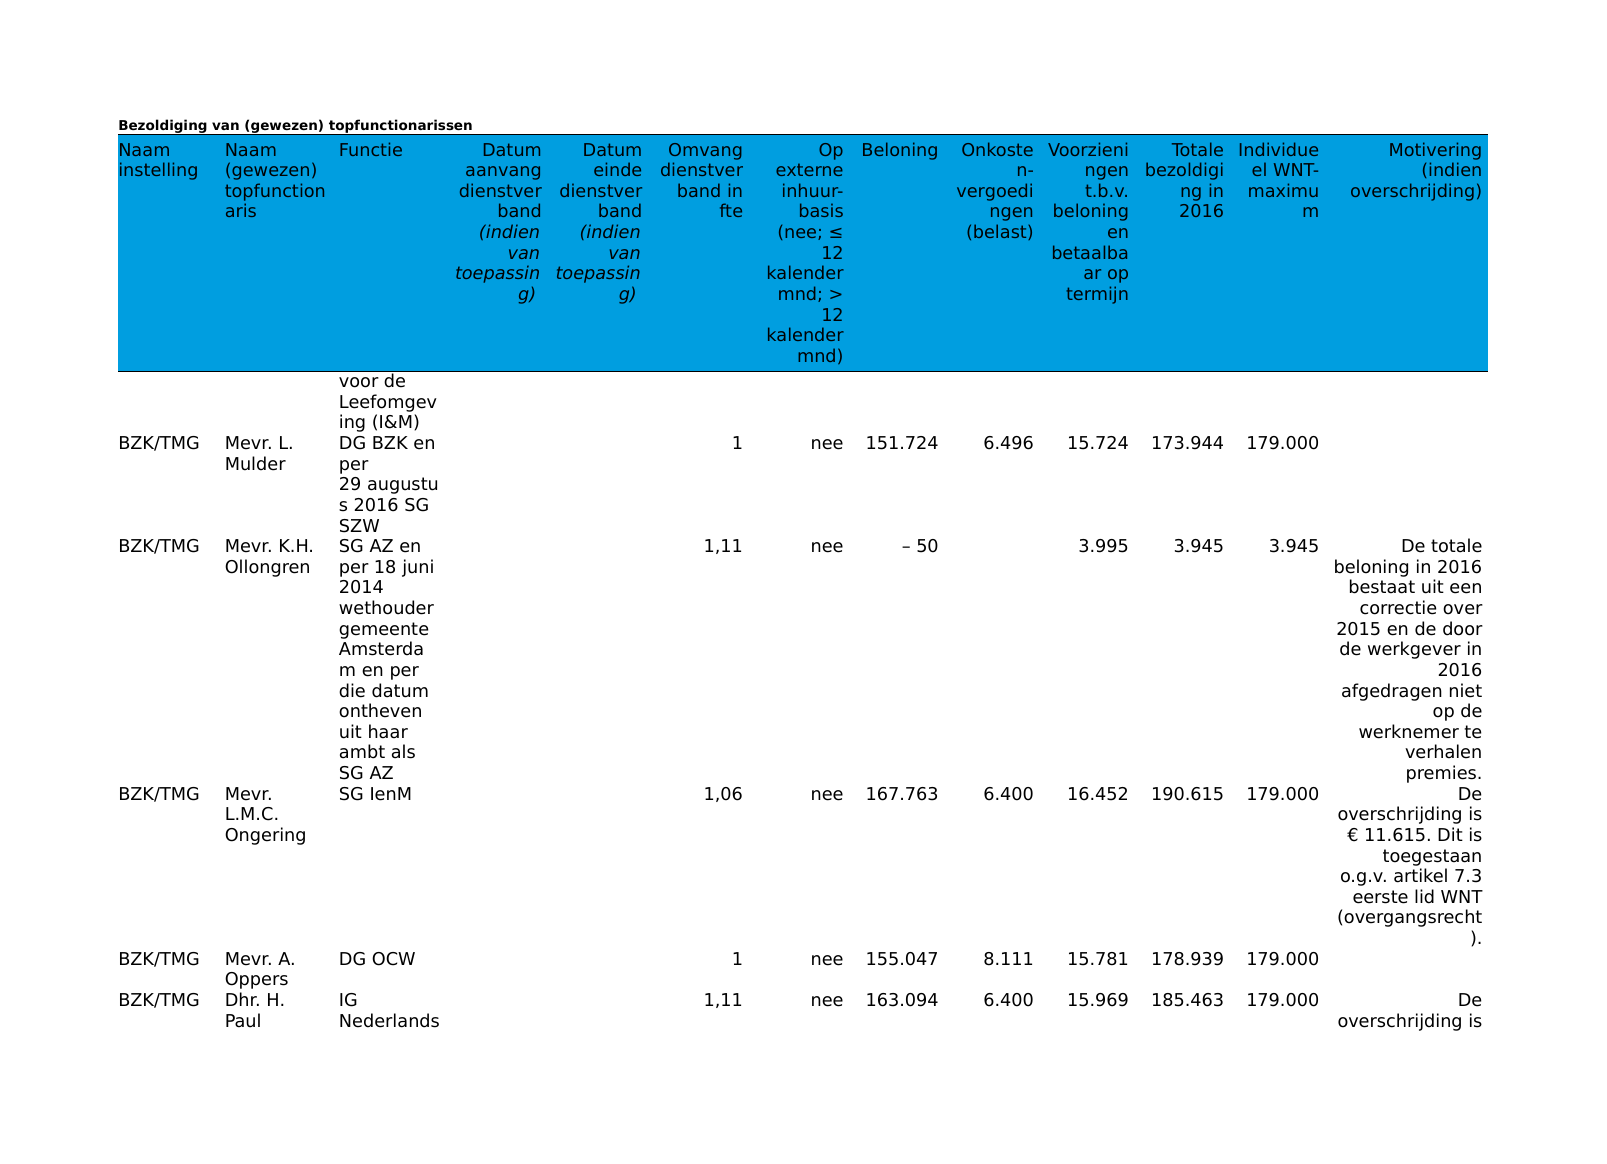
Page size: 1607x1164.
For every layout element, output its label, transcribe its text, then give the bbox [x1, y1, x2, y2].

table_cell [1325, 949, 1488, 990]
table_cell 179.000 [1230, 433, 1325, 536]
table_cell De overschrijding is [1325, 990, 1488, 1031]
table_cell 3.945 [1135, 536, 1230, 784]
table_cell [548, 949, 648, 990]
table_cell 3.945 [1230, 536, 1325, 784]
table_cell [548, 372, 648, 433]
table_cell Datum aanvang dienstverband (indien van toepassing) [447, 135, 547, 371]
table_cell 1,06 [648, 784, 749, 949]
table_cell 1 [648, 949, 749, 990]
table_header Bezoldiging van (gewezen) topfunctionarissen [118, 118, 1488, 134]
table_cell [1230, 372, 1325, 433]
table_cell Omvang dienstverband in fte [648, 135, 749, 371]
table_cell DG OCW [333, 949, 447, 990]
table_cell 3.995 [1040, 536, 1135, 784]
table_cell [447, 784, 547, 949]
table_cell [548, 433, 648, 536]
table_cell Totale bezoldiging in 2016 [1135, 135, 1230, 371]
table_cell BZK/TMG [118, 990, 219, 1031]
table_cell 167.763 [849, 784, 944, 949]
table_cell [1325, 433, 1488, 536]
table_cell Voorzieningen t.b.v. beloningen betaalbaar op termijn [1040, 135, 1135, 371]
table_cell 173.944 [1135, 433, 1230, 536]
table_cell 185.463 [1135, 990, 1230, 1031]
table_cell Naam (gewezen) topfunctionaris [219, 135, 333, 371]
table_cell Motivering (indien overschrijding) [1325, 135, 1488, 371]
table_cell 151.724 [849, 433, 944, 536]
table_cell Naam instelling [118, 135, 219, 371]
table_cell [548, 990, 648, 1031]
table_cell Mevr. L. Mulder [219, 433, 333, 536]
table_cell [849, 372, 944, 433]
table_cell 163.094 [849, 990, 944, 1031]
table_cell nee [749, 433, 849, 536]
table_cell nee [749, 990, 849, 1031]
table_cell De overschrijding is € 11.615. Dit is toegestaan o.g.v. artikel 7.3 eerste lid WNT (overgangsrecht). [1325, 784, 1488, 949]
table_cell Beloning [849, 135, 944, 371]
table_cell Op externe inhuur-basis (nee; ≤ 12 kalendermnd; > 12 kalendermnd) [749, 135, 849, 371]
table_cell 179.000 [1230, 990, 1325, 1031]
table_cell Mevr. A. Oppers [219, 949, 333, 990]
table_cell Functie [333, 135, 447, 371]
table_cell nee [749, 784, 849, 949]
table_cell 15.724 [1040, 433, 1135, 536]
table_cell [1325, 372, 1488, 433]
table_cell BZK/TMG [118, 536, 219, 784]
table_cell [118, 372, 219, 433]
table_cell – 50 [849, 536, 944, 784]
table_cell SG IenM [333, 784, 447, 949]
table_cell 1,11 [648, 990, 749, 1031]
table_cell 190.615 [1135, 784, 1230, 949]
table_cell 6.496 [944, 433, 1039, 536]
table_cell 16.452 [1040, 784, 1135, 949]
table_cell Dhr. H. Paul [219, 990, 333, 1031]
table_cell [1135, 372, 1230, 433]
table_cell [749, 372, 849, 433]
table_cell BZK/TMG [118, 784, 219, 949]
table_cell [447, 949, 547, 990]
table_cell [447, 372, 547, 433]
table_cell [447, 990, 547, 1031]
table_cell 179.000 [1230, 949, 1325, 990]
table_cell 15.969 [1040, 990, 1135, 1031]
table_cell nee [749, 949, 849, 990]
table_cell Mevr. K.H. Ollongren [219, 536, 333, 784]
table_cell 1 [648, 433, 749, 536]
table_cell 15.781 [1040, 949, 1135, 990]
table_cell [447, 433, 547, 536]
table_cell Datum einde dienstverband (indien van toepassing) [548, 135, 648, 371]
table_cell Individueel WNT- maximum [1230, 135, 1325, 371]
table_cell 1,11 [648, 536, 749, 784]
table_cell [944, 372, 1039, 433]
table_cell [1040, 372, 1135, 433]
table_cell [548, 536, 648, 784]
table_cell 178.939 [1135, 949, 1230, 990]
table_cell [648, 372, 749, 433]
table_cell [447, 536, 547, 784]
table_cell De totale beloning in 2016 bestaat uit een correctie over 2015 en de door de werkgever in 2016 afgedragen niet op de werknemer te verhalen premies. [1325, 536, 1488, 784]
table_cell nee [749, 536, 849, 784]
table_cell Onkosten-vergoedingen (belast) [944, 135, 1039, 371]
table_cell 179.000 [1230, 784, 1325, 949]
table_cell 6.400 [944, 784, 1039, 949]
table_cell SG AZ en per 18 juni 2014 wethouder gemeente Amsterdam en per die datum ontheven uit haar ambt als SG AZ [333, 536, 447, 784]
table_cell 155.047 [849, 949, 944, 990]
table_cell DG BZK en per 29 augustus 2016 SG SZW [333, 433, 447, 536]
table_cell BZK/TMG [118, 949, 219, 990]
table_cell [219, 372, 333, 433]
table_cell IG Nederlands [333, 990, 447, 1031]
table_cell BZK/TMG [118, 433, 219, 536]
table_cell voor de Leefomgeving (I&M) [333, 372, 447, 433]
table_cell [548, 784, 648, 949]
table_cell [944, 536, 1039, 784]
table_cell 6.400 [944, 990, 1039, 1031]
table_cell Mevr. L.M.C. Ongering [219, 784, 333, 949]
table_cell 8.111 [944, 949, 1039, 990]
